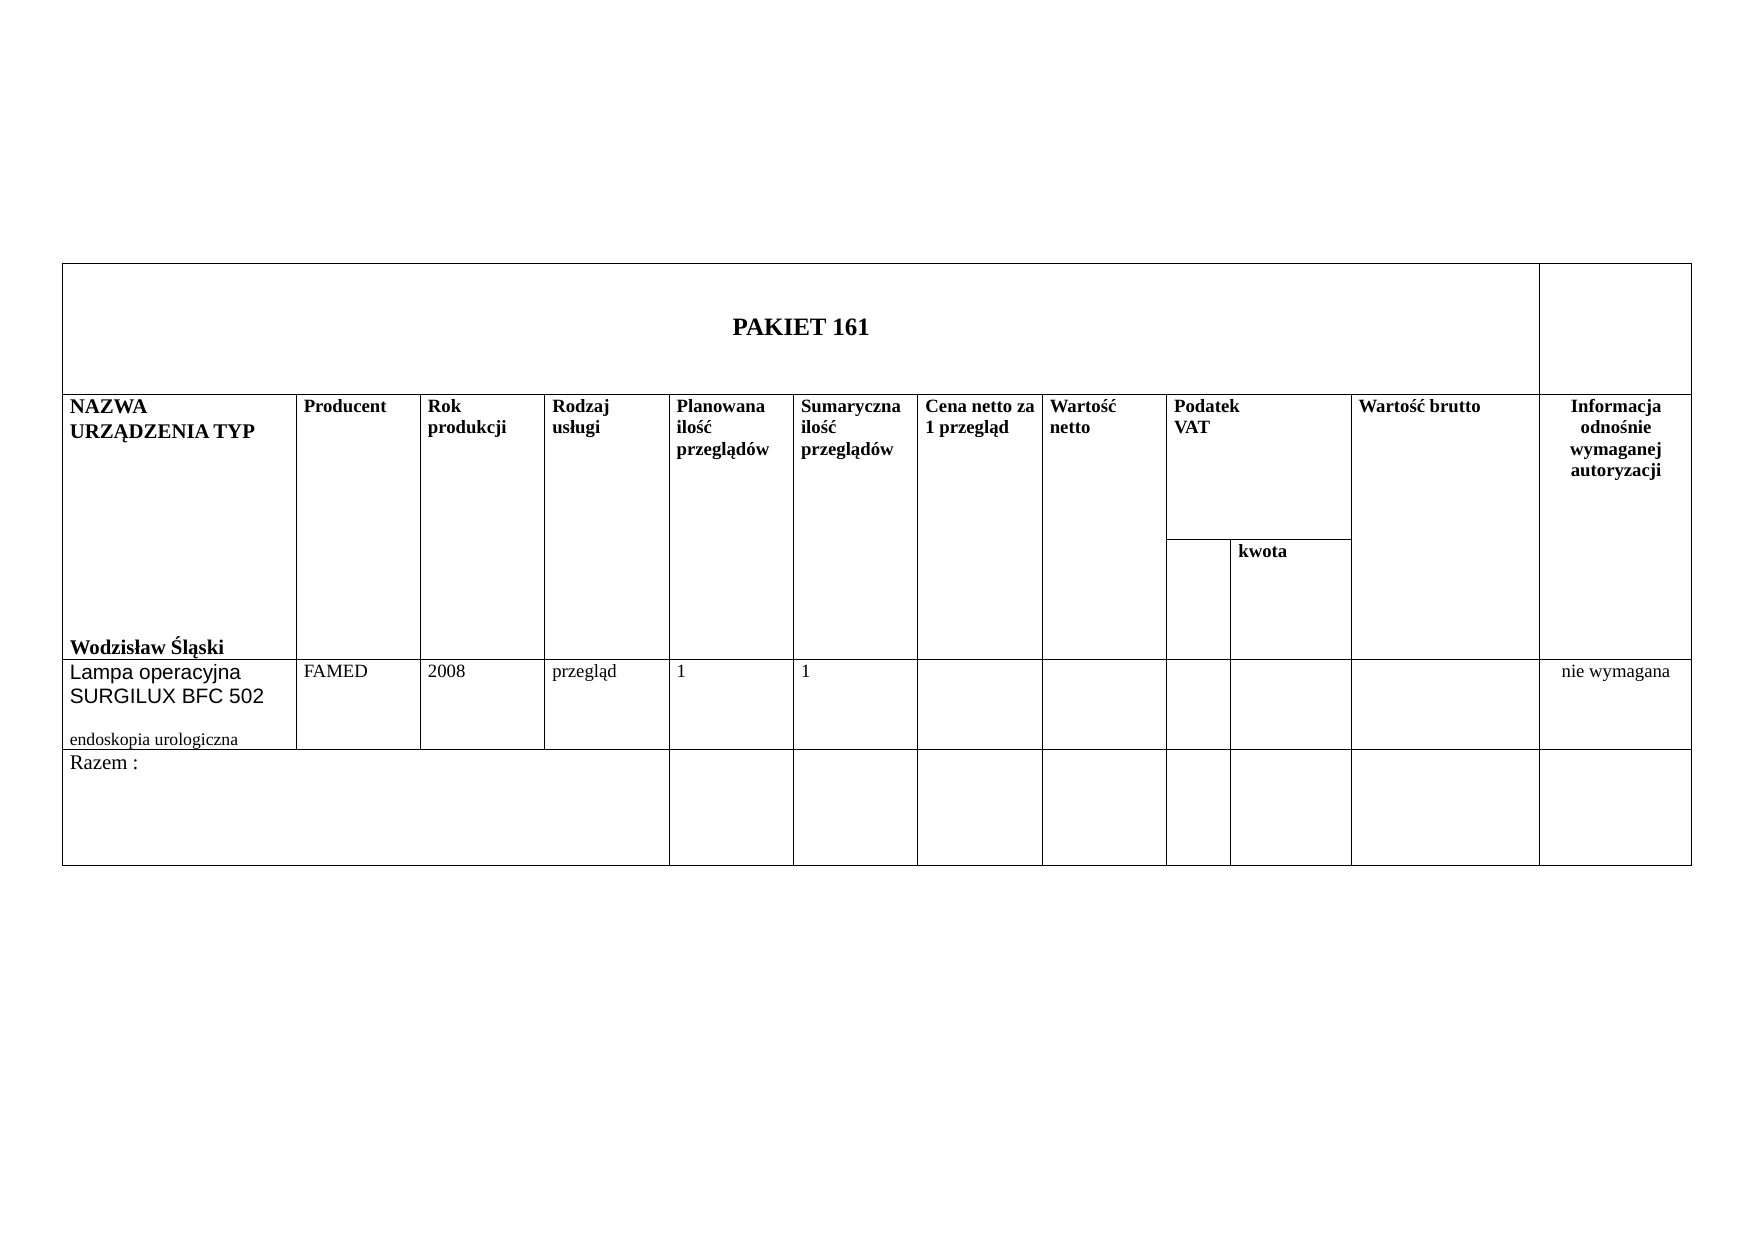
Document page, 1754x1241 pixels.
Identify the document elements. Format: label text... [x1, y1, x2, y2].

table_cell 2008 [421, 660, 544, 749]
table_cell [1167, 660, 1230, 749]
table_cell FAMED [297, 660, 420, 749]
table_cell [918, 660, 1042, 749]
table_cell  [1167, 540, 1230, 659]
table_cell [1043, 750, 1166, 865]
table_cell [794, 750, 917, 865]
table_cell Podatek VAT [1167, 395, 1351, 539]
table_cell Wartość netto [1043, 395, 1166, 659]
table_header PAKIET 161 [63, 264, 1539, 393]
table_cell Rodzaj usługi [545, 395, 669, 659]
table_cell Sumaryczna ilość przeglądów [794, 395, 917, 659]
table_cell przegląd [545, 660, 669, 749]
table_cell [918, 750, 1042, 865]
table_cell [1231, 660, 1351, 749]
table_cell [1043, 660, 1166, 749]
table_cell [1540, 750, 1691, 865]
table_cell Cena netto za 1 przegląd [918, 395, 1042, 659]
table_cell kwota [1231, 540, 1351, 659]
table_cell nie wymagana [1540, 660, 1691, 749]
table_cell Informacja odnośnie wymaganej autoryzacji [1540, 395, 1691, 659]
table_cell NAZWA URZĄDZENIA TYP Wodzisław Śląski [63, 395, 296, 659]
table_cell Lampa operacyjna SURGILUX BFC 502 endoskopia urologiczna [63, 660, 296, 749]
table_cell Razem : [63, 750, 669, 865]
table_cell [1167, 750, 1230, 865]
table_cell 1 [670, 660, 793, 749]
table_header [1540, 264, 1691, 393]
table_cell [670, 750, 793, 865]
table_cell [1352, 750, 1539, 865]
table_cell Rok produkcji [421, 395, 544, 659]
table_cell [1231, 750, 1351, 865]
table_cell Producent [297, 395, 420, 659]
table_cell Wartość brutto [1352, 395, 1539, 659]
table_cell 1 [794, 660, 917, 749]
table_cell Planowana ilość przeglądów [670, 395, 793, 659]
table_cell [1352, 660, 1539, 749]
